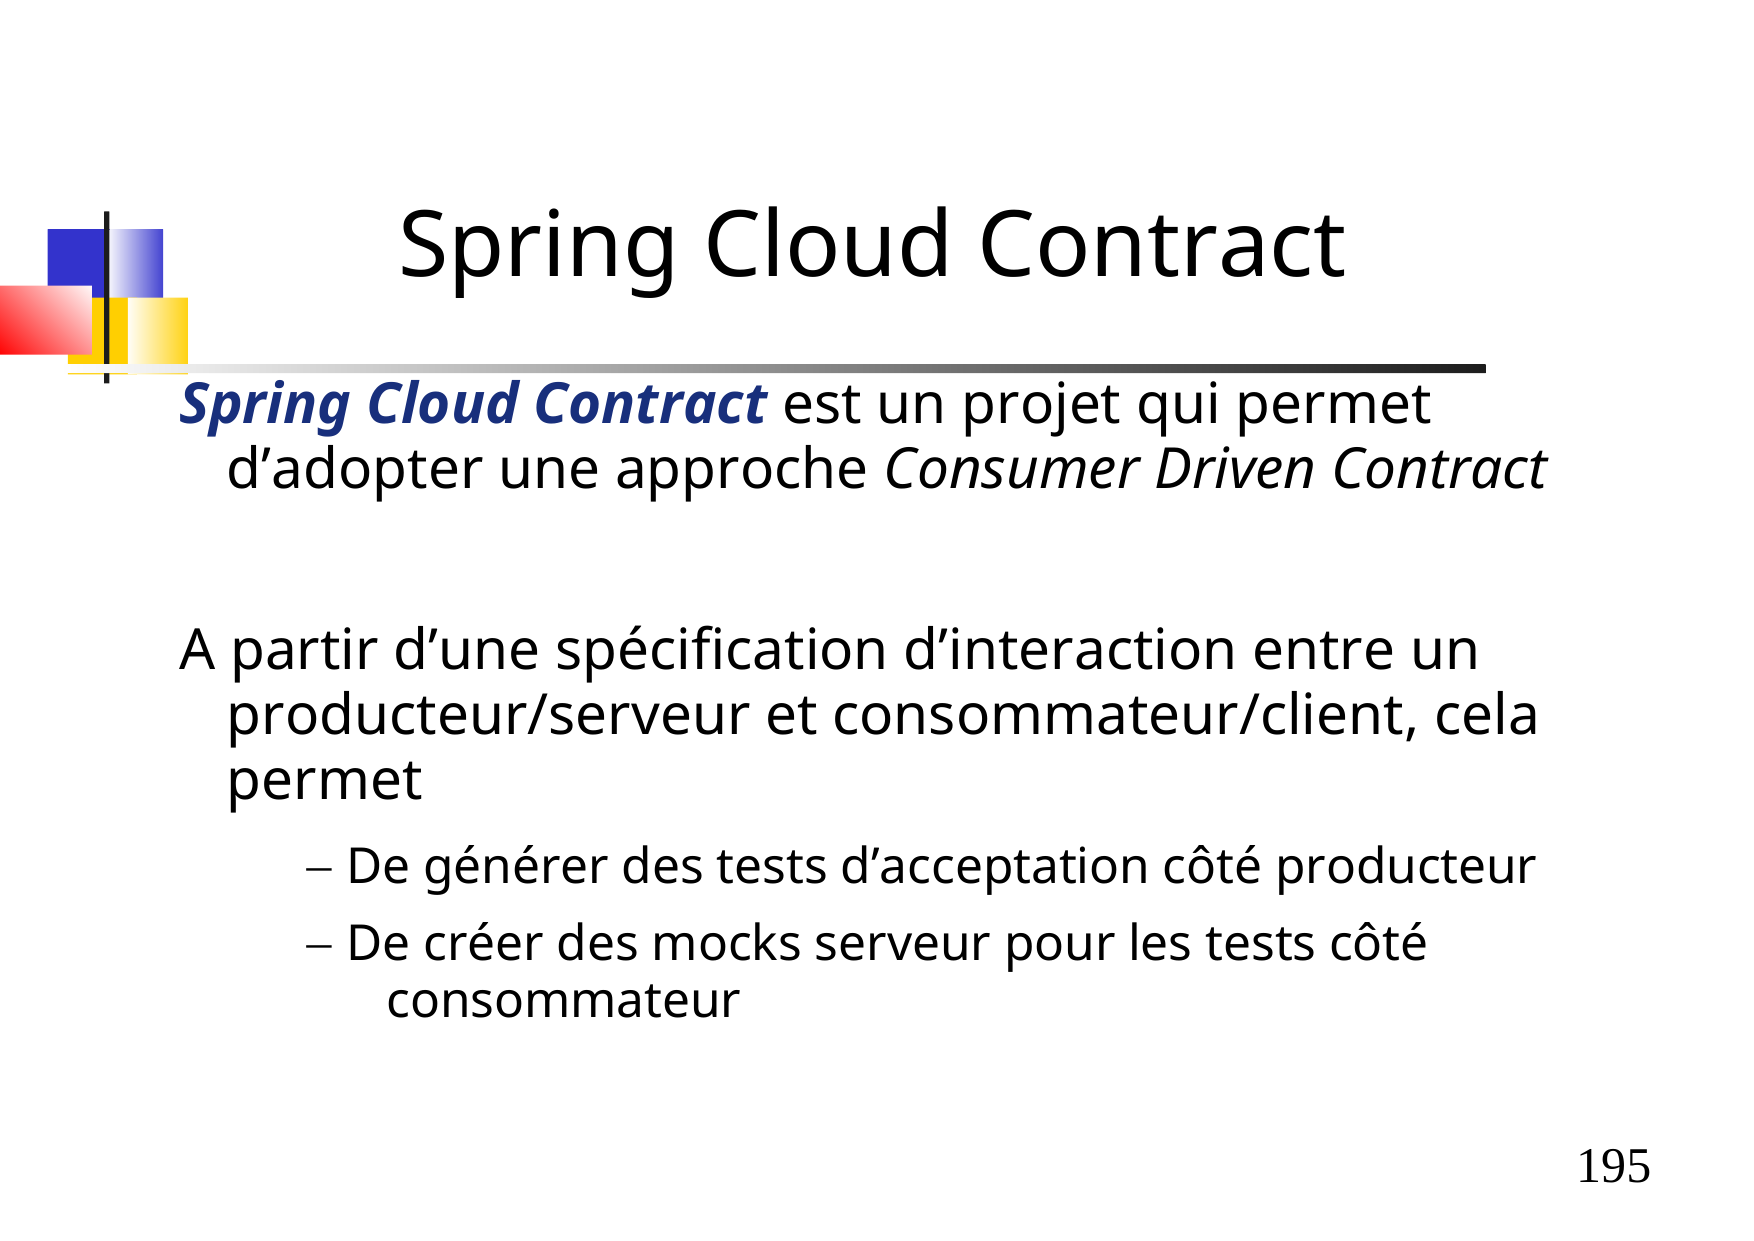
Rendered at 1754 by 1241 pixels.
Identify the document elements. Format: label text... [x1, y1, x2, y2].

title Spring Cloud Contract [179, 139, 1567, 351]
list Spring Cloud Contract est un projet qui permet d’adopter une approche Consumer Driven Contract A partir d’une spécification d’interaction entre un producteur/serveur et consommateur/client, cela permet De générer des tests d’acceptation côté producteur De créer des mocks serveur pour les tests côté consommateur [179, 371, 1567, 1091]
